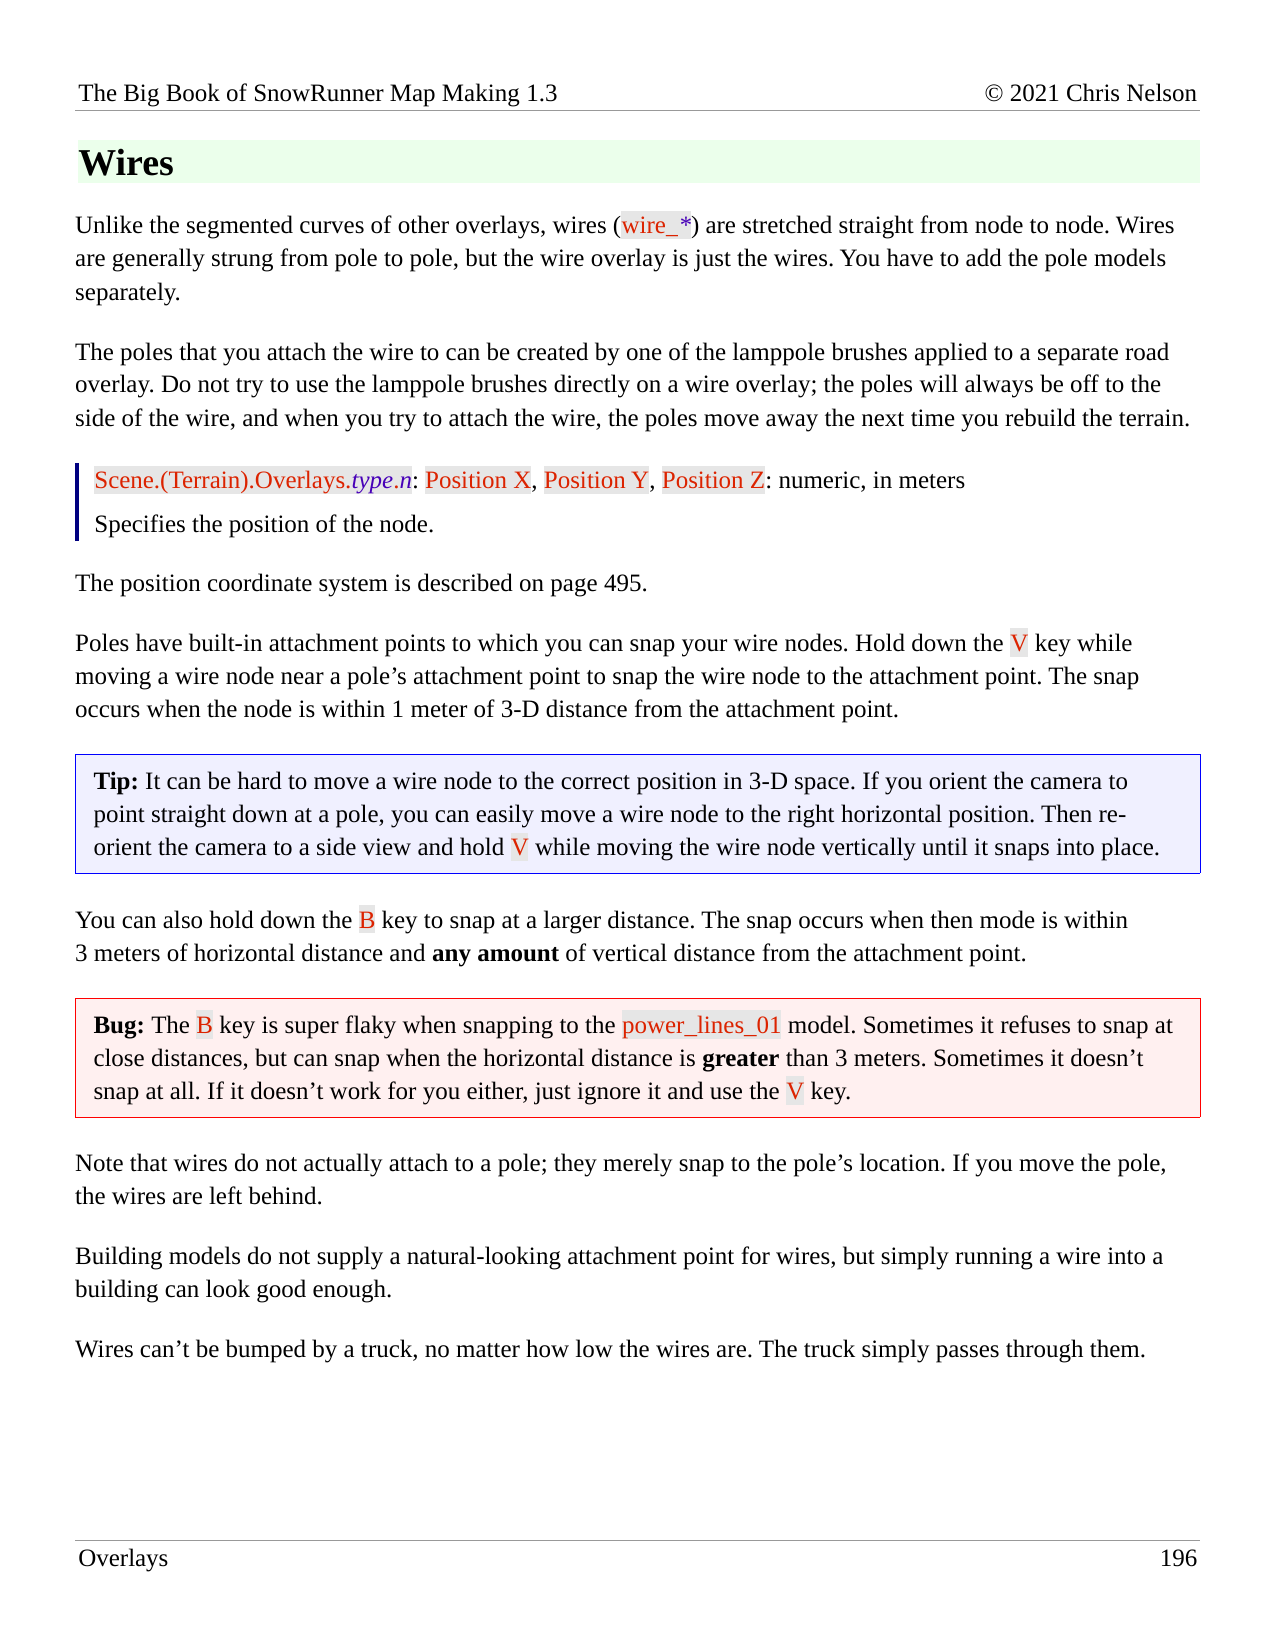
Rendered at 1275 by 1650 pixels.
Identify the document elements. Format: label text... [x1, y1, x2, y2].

text Specifies the position of the node. [79, 506, 1200, 541]
subtitle Wires [78, 140, 1200, 183]
list The B key is super flaky when snapping to the power_lines_01 model. Sometimes it refuses to snap at close distances, but can snap when the horizontal distance is greater than 3 meters. Sometimes it doesn’t snap at all. If it doesn’t work for you either, just ignore it and use the V key. [76, 999, 1200, 1117]
text Note that wires do not actually attach to a pole; they merely snap to the pole’s location. If you move the pole, the wires are left behind. [75, 1148, 1200, 1210]
list It can be hard to move a wire node to the correct position in 3‑D space. If you orient the camera to point straight down at a pole, you can easily move a wire node to the right horizontal position. Then re-orient the camera to a side view and hold V while moving the wire node vertically until it snaps into place. [76, 755, 1200, 873]
text Wires can’t be bumped by a truck, no matter how low the wires are. The truck simply passes through them. [75, 1334, 1200, 1363]
text You can also hold down the B key to snap at a larger distance. The snap occurs when then mode is within 3 meters of horizontal distance and any amount of vertical distance from the attachment point. [75, 905, 1200, 967]
text The poles that you attach the wire to can be created by one of the lamppole brushes applied to a separate road overlay. Do not try to use the lamppole brushes directly on a wire overlay; the poles will always be off to the side of the wire, and when you try to attach the wire, the poles move away the next time you rebuild the terrain. [75, 337, 1200, 431]
text Building models do not supply a natural-looking attachment point for wires, but simply running a wire into a building can look good enough. [75, 1241, 1200, 1303]
text Unlike the segmented curves of other overlays, wires (wire_*) are stretched straight from node to node. Wires are generally strung from pole to pole, but the wire overlay is just the wires. You have to add the pole models separately. [75, 211, 1200, 305]
text The position coordinate system is described on page 495. [75, 568, 1200, 597]
text Poles have built-in attachment points to which you can snap your wire nodes. Hold down the V key while moving a wire node near a pole’s attachment point to snap the wire node to the attachment point. The snap occurs when the node is within 1 meter of 3‑D distance from the attachment point. [75, 628, 1200, 723]
text Scene.(Terrain).Overlays.type.n: Position X, Position Y, Position Z: numeric, in meters [79, 463, 1200, 494]
